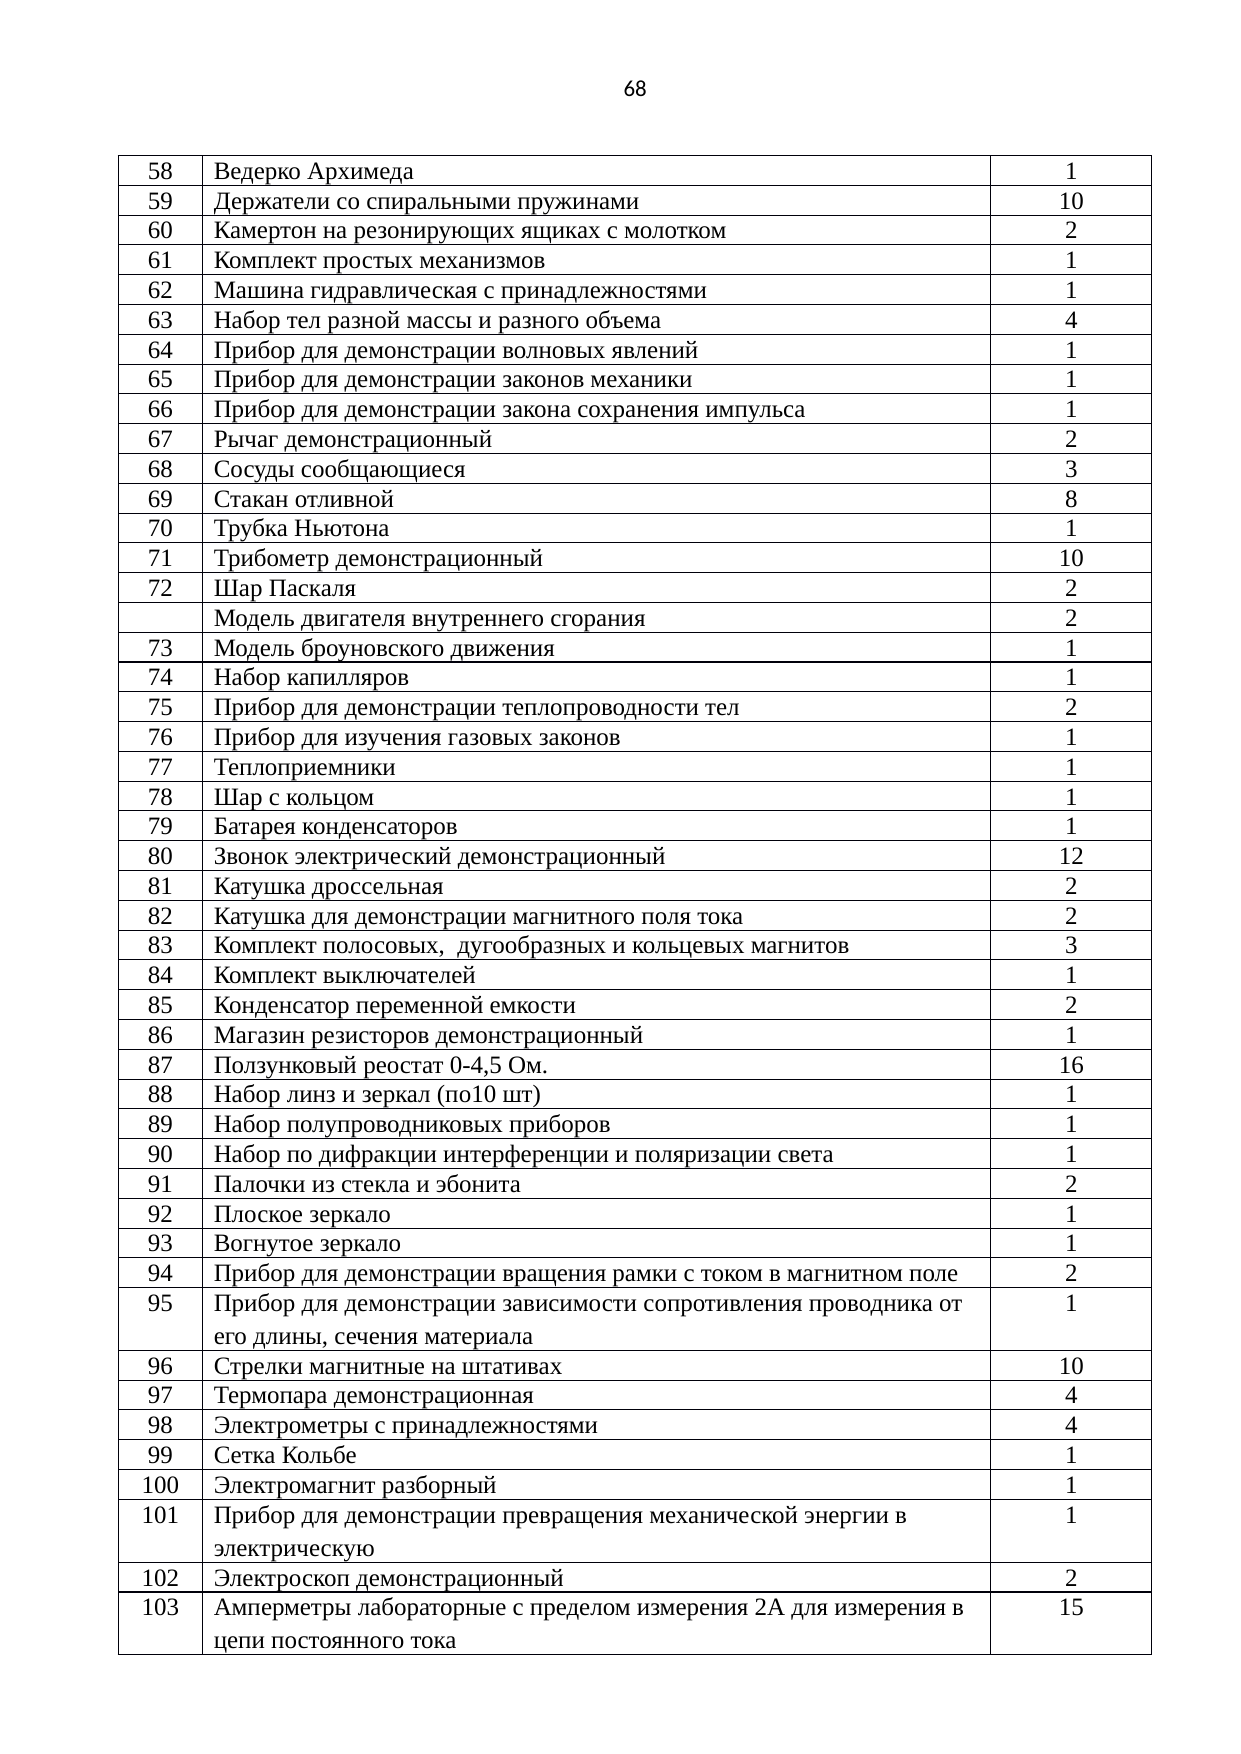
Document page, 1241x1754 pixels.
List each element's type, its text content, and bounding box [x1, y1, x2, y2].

table_cell 12 [991, 841, 1151, 870]
table_cell Набор по дифракции интерференции и поляризации света [203, 1139, 990, 1168]
table_cell 1 [991, 1080, 1151, 1108]
table_cell 73 [119, 633, 202, 661]
table_cell 2 [991, 901, 1151, 929]
table_cell 15 [991, 1593, 1151, 1654]
table_cell 72 [119, 573, 202, 602]
table_cell 2 [991, 603, 1151, 632]
table_cell Прибор для демонстрации зависимости сопротивления проводника от его длины, сечения материала [203, 1288, 990, 1350]
table_cell Конденсатор переменной емкости [203, 990, 990, 1019]
table_cell 4 [991, 1410, 1151, 1439]
table_cell Сосуды сообщающиеся [203, 454, 990, 483]
table_cell 74 [119, 663, 202, 691]
table_cell 10 [991, 186, 1151, 214]
table_cell 70 [119, 514, 202, 542]
table_cell Прибор для демонстрации закона сохранения импульса [203, 394, 990, 423]
table_cell 63 [119, 305, 202, 334]
table_cell Плоское зеркало [203, 1199, 990, 1227]
table_cell Модель двигателя внутреннего сгорания [203, 603, 990, 632]
table_cell 1 [991, 811, 1151, 840]
table_cell 77 [119, 752, 202, 781]
table_cell 66 [119, 394, 202, 423]
table_cell 83 [119, 931, 202, 959]
table_cell Катушка для демонстрации магнитного поля тока [203, 901, 990, 929]
table_cell Магазин резисторов демонстрационный [203, 1020, 990, 1049]
table_cell 88 [119, 1080, 202, 1108]
table_cell 101 [119, 1500, 202, 1562]
table_cell 1 [991, 1288, 1151, 1350]
table_cell Набор линз и зеркал (по10 шт) [203, 1080, 990, 1108]
table_cell 93 [119, 1229, 202, 1257]
table_cell 78 [119, 782, 202, 810]
table_cell Камертон на резонирующих ящиках с молотком [203, 216, 990, 244]
table_cell 1 [991, 335, 1151, 363]
table_cell 75 [119, 692, 202, 721]
table_cell 2 [991, 871, 1151, 900]
table_cell 1 [991, 663, 1151, 691]
table_cell 61 [119, 245, 202, 274]
table_cell Звонок электрический демонстрационный [203, 841, 990, 870]
table_cell 103 [119, 1593, 202, 1654]
table_cell Электромагнит разборный [203, 1470, 990, 1499]
table_cell 96 [119, 1351, 202, 1379]
table_cell 95 [119, 1288, 202, 1350]
table_cell 81 [119, 871, 202, 900]
table_cell 1 [991, 633, 1151, 661]
table_cell 2 [991, 1169, 1151, 1198]
table_cell 3 [991, 454, 1151, 483]
table_cell Стакан отливной [203, 484, 990, 512]
table_cell Стрелки магнитные на штативах [203, 1351, 990, 1379]
table_cell 1 [991, 1229, 1151, 1257]
table_cell 87 [119, 1050, 202, 1078]
table_cell 2 [991, 990, 1151, 1019]
table_cell 2 [991, 573, 1151, 602]
table_cell 1 [991, 1470, 1151, 1499]
table_cell 1 [991, 275, 1151, 304]
table_cell Набор тел разной массы и разного объема [203, 305, 990, 334]
table_cell Комплект простых механизмов [203, 245, 990, 274]
table_cell 58 [119, 156, 202, 185]
table_cell 76 [119, 722, 202, 751]
table_cell 64 [119, 335, 202, 363]
table_cell 86 [119, 1020, 202, 1049]
table_cell Батарея конденсаторов [203, 811, 990, 840]
table_cell Трубка Ньютона [203, 514, 990, 542]
table_cell 1 [991, 752, 1151, 781]
table_cell 91 [119, 1169, 202, 1198]
table_cell 98 [119, 1410, 202, 1439]
table_cell 100 [119, 1470, 202, 1499]
table_cell 71 [119, 543, 202, 572]
table_cell 97 [119, 1381, 202, 1409]
table_cell 90 [119, 1139, 202, 1168]
table_cell 92 [119, 1199, 202, 1227]
table_cell 1 [991, 1020, 1151, 1049]
table_cell 4 [991, 1381, 1151, 1409]
table_cell 85 [119, 990, 202, 1019]
table_cell Термопара демонстрационная [203, 1381, 990, 1409]
table_cell Прибор для демонстрации волновых явлений [203, 335, 990, 363]
table_cell Амперметры лабораторные с пределом измерения 2А для измерения в цепи постоянного тока [203, 1593, 990, 1654]
table_cell 2 [991, 424, 1151, 453]
table_cell 80 [119, 841, 202, 870]
table_cell Ползунковый реостат 0-4,5 Ом. [203, 1050, 990, 1078]
table_cell 4 [991, 305, 1151, 334]
table_cell Катушка дроссельная [203, 871, 990, 900]
table_cell 10 [991, 543, 1151, 572]
table_cell 1 [991, 156, 1151, 185]
table_cell 1 [991, 245, 1151, 274]
table_cell Прибор для демонстрации теплопроводности тел [203, 692, 990, 721]
table_cell Машина гидравлическая с принадлежностями [203, 275, 990, 304]
table_cell 59 [119, 186, 202, 214]
table_cell 79 [119, 811, 202, 840]
table_cell Комплект выключателей [203, 960, 990, 989]
table_cell 2 [991, 1258, 1151, 1287]
table_cell 1 [991, 365, 1151, 393]
table_cell 1 [991, 1500, 1151, 1562]
table_cell 99 [119, 1440, 202, 1469]
table_cell 1 [991, 1440, 1151, 1469]
table_cell Трибометр демонстрационный [203, 543, 990, 572]
table_cell Прибор для демонстрации законов механики [203, 365, 990, 393]
table_cell Прибор для демонстрации превращения механической энергии в электрическую [203, 1500, 990, 1562]
table_cell 1 [991, 1199, 1151, 1227]
table_cell 1 [991, 1109, 1151, 1138]
table_cell Шар Паскаля [203, 573, 990, 602]
table_cell 3 [991, 931, 1151, 959]
table_cell 1 [991, 394, 1151, 423]
table_cell 60 [119, 216, 202, 244]
table_cell 84 [119, 960, 202, 989]
table_cell Держатели со спиральными пружинами [203, 186, 990, 214]
table_cell Электрометры с принадлежностями [203, 1410, 990, 1439]
table_cell 2 [991, 692, 1151, 721]
table_cell 65 [119, 365, 202, 393]
table_cell 82 [119, 901, 202, 929]
table_cell 1 [991, 960, 1151, 989]
table_cell Электроскоп демонстрационный [203, 1563, 990, 1591]
table_cell 16 [991, 1050, 1151, 1078]
table_cell 8 [991, 484, 1151, 512]
table_cell Вогнутое зеркало [203, 1229, 990, 1257]
table_cell 1 [991, 1139, 1151, 1168]
table_cell Прибор для изучения газовых законов [203, 722, 990, 751]
table_cell 1 [991, 722, 1151, 751]
table_cell 68 [119, 454, 202, 483]
table_cell Прибор для демонстрации вращения рамки с током в магнитном поле [203, 1258, 990, 1287]
table_cell 89 [119, 1109, 202, 1138]
table_cell 67 [119, 424, 202, 453]
table_cell Шар с кольцом [203, 782, 990, 810]
table_cell Теплоприемники [203, 752, 990, 781]
table_cell Ведерко Архимеда [203, 156, 990, 185]
table_cell Сетка Кольбе [203, 1440, 990, 1469]
table_cell 69 [119, 484, 202, 512]
table_cell 2 [991, 216, 1151, 244]
table_cell 10 [991, 1351, 1151, 1379]
table_cell Палочки из стекла и эбонита [203, 1169, 990, 1198]
table_cell 2 [991, 1563, 1151, 1591]
table_cell 102 [119, 1563, 202, 1591]
table_cell [119, 603, 202, 632]
table_cell Набор полупроводниковых приборов [203, 1109, 990, 1138]
table_cell 1 [991, 514, 1151, 542]
table_cell Комплект полосовых, дугообразных и кольцевых магнитов [203, 931, 990, 959]
table_cell 94 [119, 1258, 202, 1287]
table_cell 1 [991, 782, 1151, 810]
table_cell Модель броуновского движения [203, 633, 990, 661]
table_cell Рычаг демонстрационный [203, 424, 990, 453]
table_cell Набор капилляров [203, 663, 990, 691]
table_cell 62 [119, 275, 202, 304]
